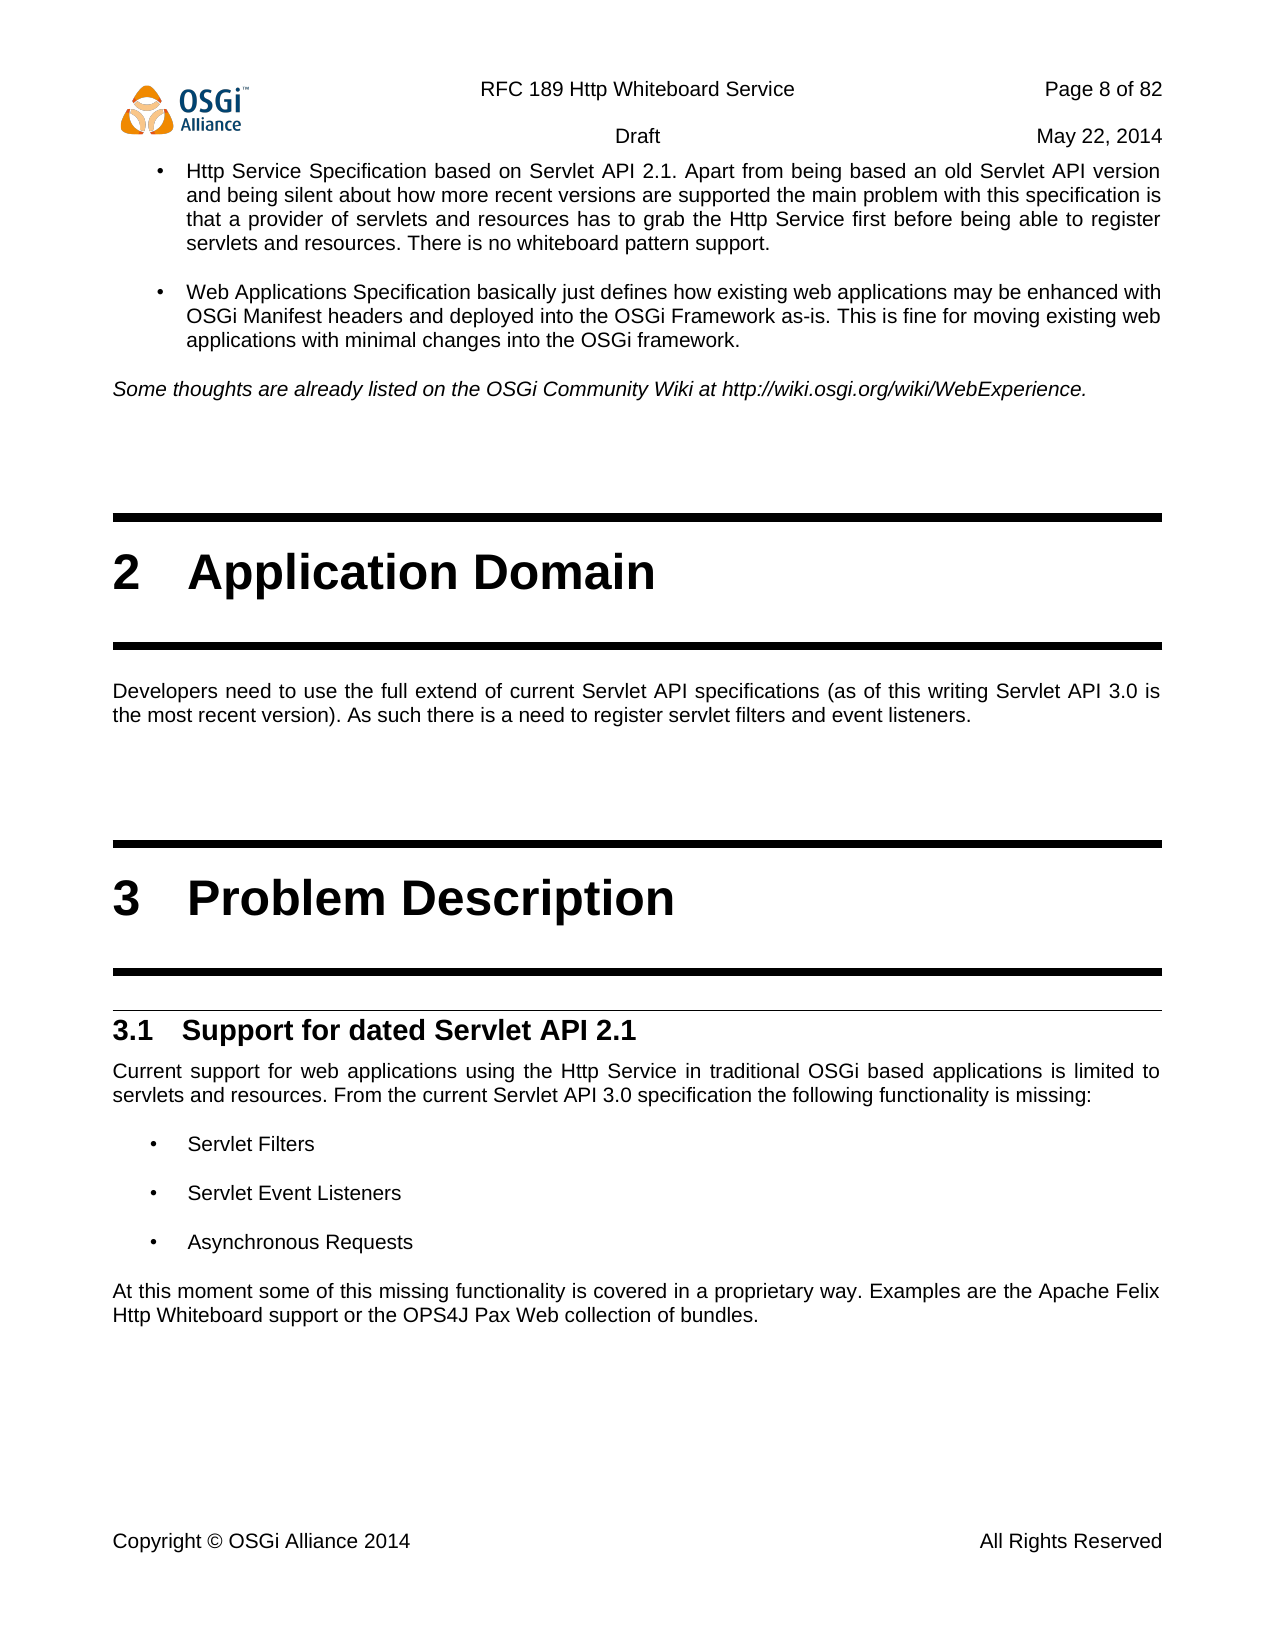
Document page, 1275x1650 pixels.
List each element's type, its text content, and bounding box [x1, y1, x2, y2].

text Developers need to use the full extend of current Servlet API specifications (as of this writing Servlet API 3.0 is the most recent version). As such there is a need to register servlet filters and event listeners. [112, 679, 1162, 727]
list Asynchronous Requests [150, 1230, 1162, 1254]
subtitle Problem Description [112, 841, 1162, 976]
text Some thoughts are already listed on the OSGi Community Wiki at http://wiki.osgi.org/wiki/WebExperience. [112, 377, 1162, 401]
list Http Service Specification based on Servlet API 2.1. Apart from being based an old Servlet API version and being silent about how more recent versions are supported the main problem with this specification is that a provider of servlets and resources has to grab the Http Service first before being able to register servlets and resources. There is no whiteboard pattern support. [157, 159, 1162, 255]
list Web Applications Specification basically just defines how existing web applications may be enhanced with OSGi Manifest headers and deployed into the OSGi Framework as-is. This is fine for moving existing web applications with minimal changes into the OSGi framework. [157, 280, 1162, 352]
text Current support for web applications using the Http Service in traditional OSGi based applications is limited to servlets and resources. From the current Servlet API 3.0 specification the following functionality is missing: [112, 1059, 1162, 1107]
subtitle Application Domain [112, 514, 1162, 650]
list Servlet Filters [150, 1132, 1162, 1156]
list Servlet Event Listeners [150, 1181, 1162, 1205]
subtitle Support for dated Servlet API 2.1 [112, 1011, 1162, 1046]
picture [113, 78, 257, 142]
text At this moment some of this missing functionality is covered in a proprietary way. Examples are the Apache Felix Http Whiteboard support or the OPS4J Pax Web collection of bundles. [112, 1279, 1162, 1327]
